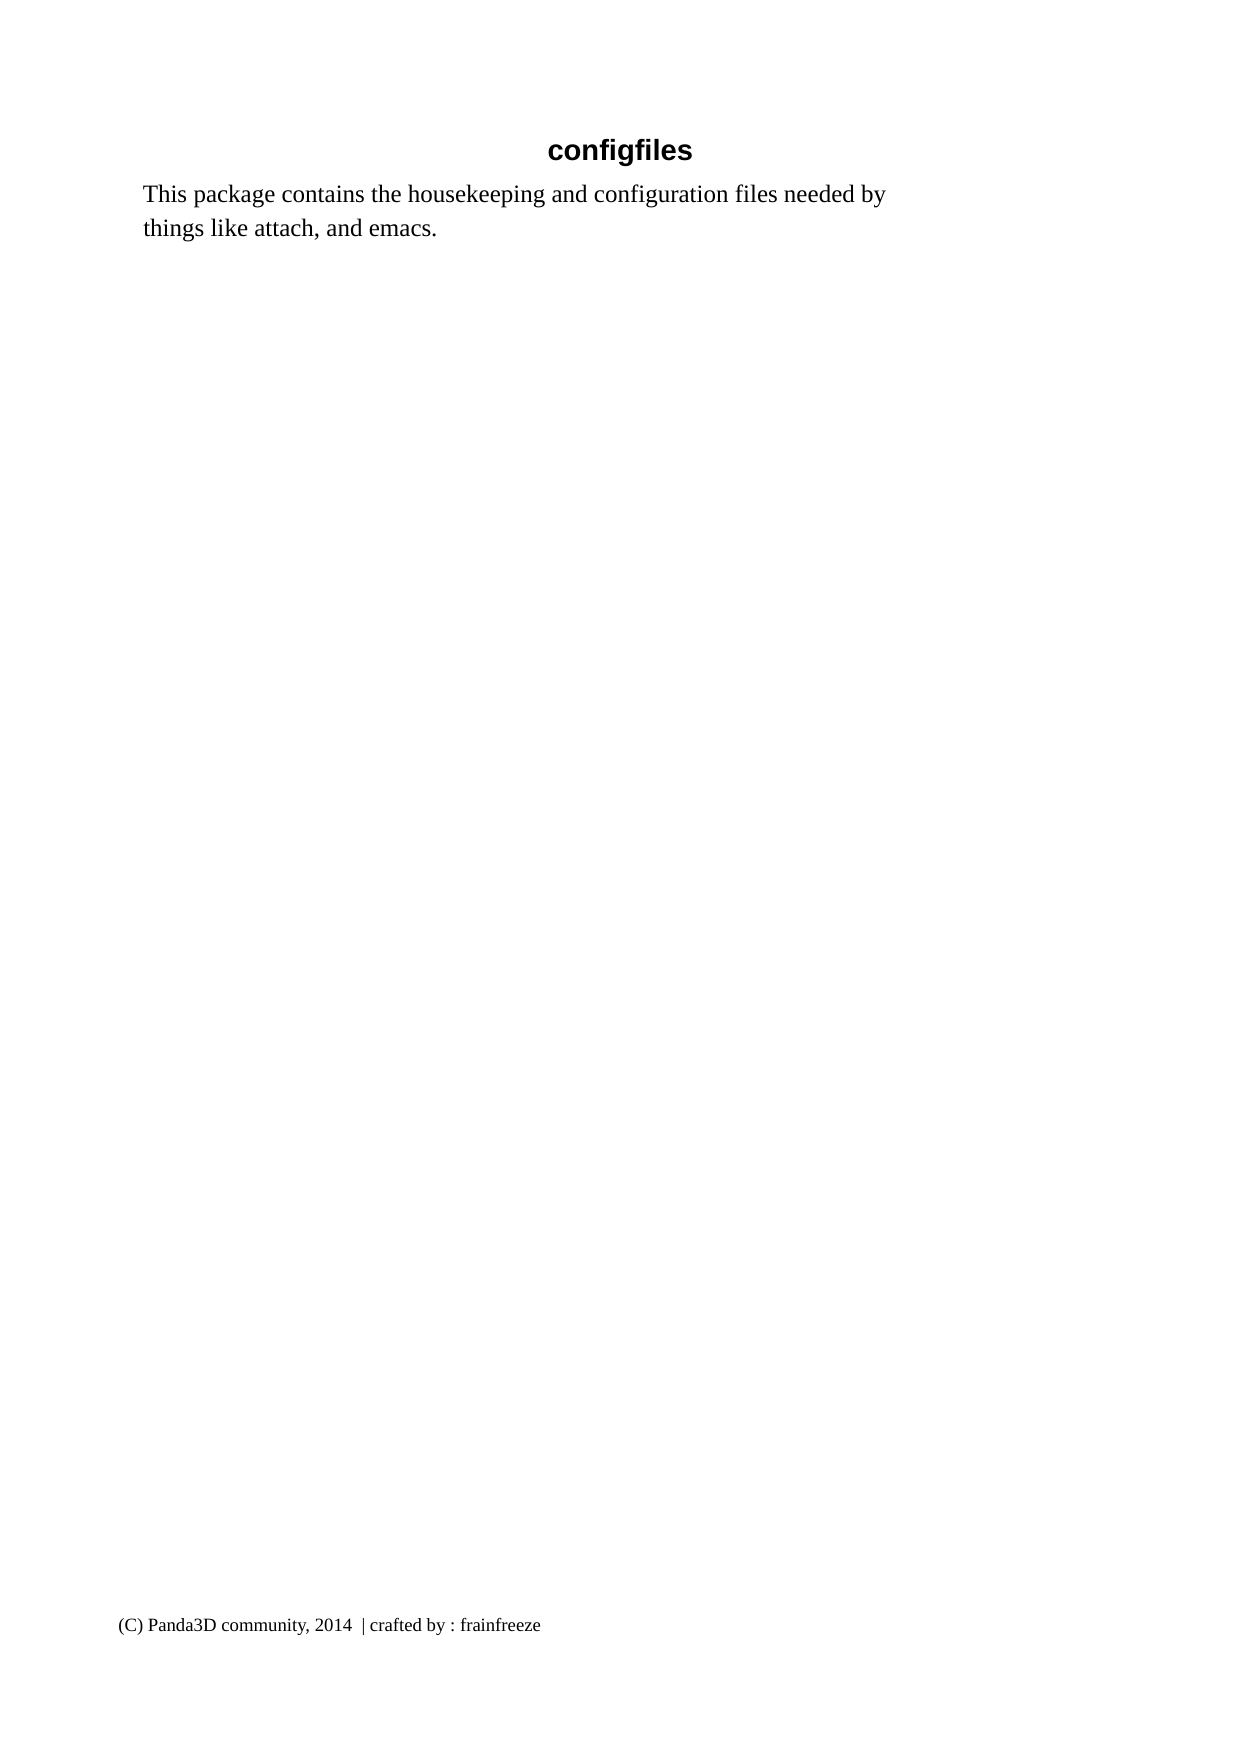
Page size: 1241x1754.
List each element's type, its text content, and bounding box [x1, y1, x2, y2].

text This package contains the housekeeping and configuration files needed by things like attach, and emacs. [118, 179, 1122, 242]
subtitle configfiles [118, 133, 1122, 166]
